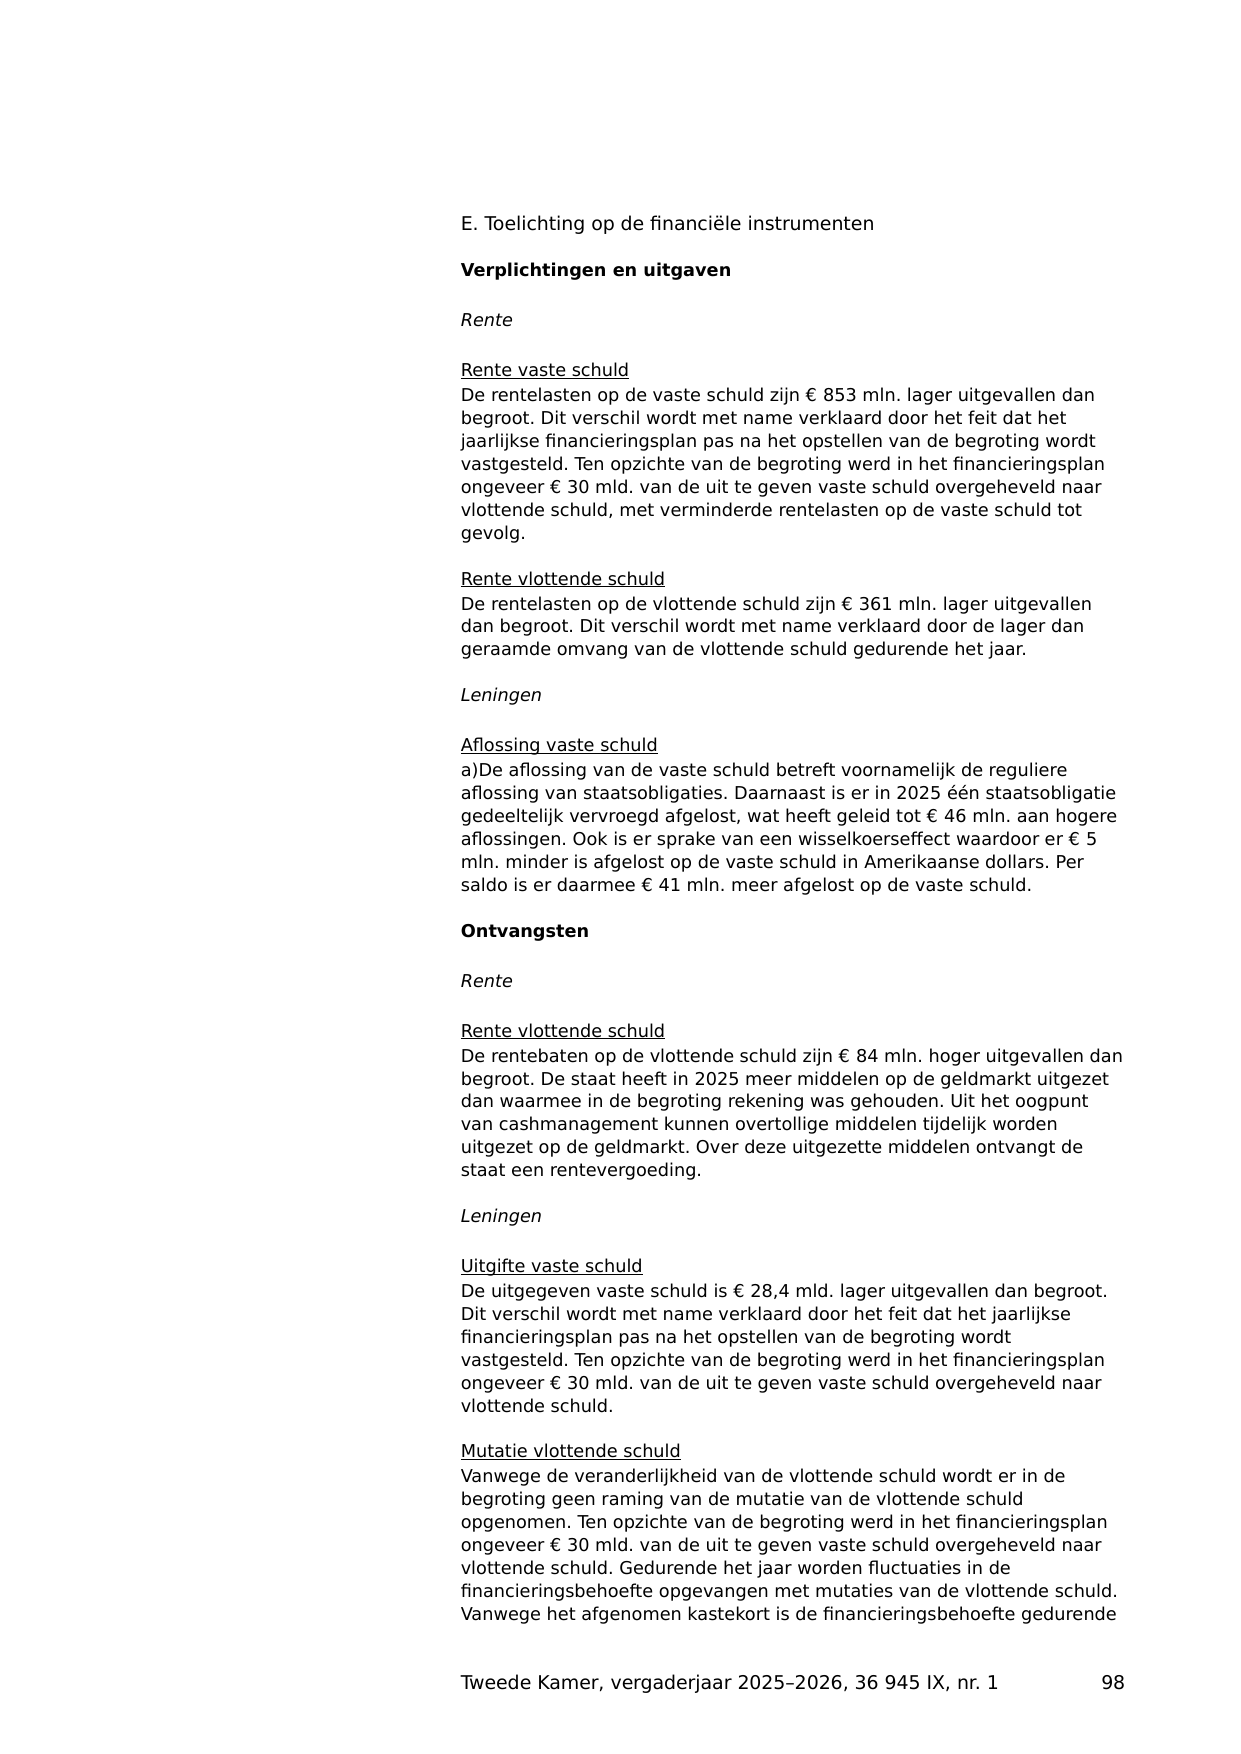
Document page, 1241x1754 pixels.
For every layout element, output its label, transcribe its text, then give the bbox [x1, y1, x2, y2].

text Rente vlottende schuld [461, 1019, 1125, 1042]
text Uitgifte vaste schuld [461, 1254, 1125, 1277]
text Verplichtingen en uitgaven [461, 258, 1125, 281]
text De rentelasten op de vaste schuld zijn € 853 mln. lager uitgevallen dan begroot. Dit verschil wordt met name verklaard door het feit dat het jaarlijkse financieringsplan pas na het opstellen van de begroting wordt vastgesteld. Ten opzichte van de begroting werd in het financieringsplan ongeveer € 30 mld. van de uit te geven vaste schuld overgeheveld naar vlottende schuld, met verminderde rentelasten op de vaste schuld tot gevolg. [461, 383, 1125, 544]
text Rente vaste schuld [461, 358, 1125, 381]
text De rentelasten op de vlottende schuld zijn € 361 mln. lager uitgevallen dan begroot. Dit verschil wordt met name verklaard door de lager dan geraamde omvang van de vlottende schuld gedurende het jaar. [461, 592, 1125, 660]
text Rente vlottende schuld [461, 567, 1125, 589]
text Leningen [461, 1204, 1125, 1227]
text Aflossing vaste schuld [461, 733, 1125, 756]
text a)De aflossing van de vaste schuld betreft voornamelijk de reguliere aflossing van staatsobligaties. Daarnaast is er in 2025 één staatsobligatie gedeeltelijk vervroegd afgelost, wat heeft geleid tot € 46 mln. aan hogere aflossingen. Ook is er sprake van een wisselkoerseffect waardoor er € 5 mln. minder is afgelost op de vaste schuld in Amerikaanse dollars. Per saldo is er daarmee € 41 mln. meer afgelost op de vaste schuld. [461, 758, 1125, 896]
text De uitgegeven vaste schuld is € 28,4 mld. lager uitgevallen dan begroot. Dit verschil wordt met name verklaard door het feit dat het jaarlijkse financieringsplan pas na het opstellen van de begroting wordt vastgesteld. Ten opzichte van de begroting werd in het financieringsplan ongeveer € 30 mld. van de uit te geven vaste schuld overgeheveld naar vlottende schuld. [461, 1279, 1125, 1417]
text Rente [461, 969, 1125, 992]
text Vanwege de veranderlijkheid van de vlottende schuld wordt er in de begroting geen raming van de mutatie van de vlottende schuld opgenomen. Ten opzichte van de begroting werd in het financieringsplan ongeveer € 30 mld. van de uit te geven vaste schuld overgeheveld naar vlottende schuld. Gedurende het jaar worden fluctuaties in de financieringsbehoefte opgevangen met mutaties van de vlottende schuld. Vanwege het afgenomen kastekort is de financieringsbehoefte gedurende [461, 1464, 1125, 1625]
text Rente [461, 308, 1125, 331]
text Mutatie vlottende schuld [461, 1439, 1125, 1462]
text Leningen [461, 683, 1125, 706]
text De rentebaten op de vlottende schuld zijn € 84 mln. hoger uitgevallen dan begroot. De staat heeft in 2025 meer middelen op de geldmarkt uitgezet dan waarmee in de begroting rekening was gehouden. Uit het oogpunt van cashmanagement kunnen overtollige middelen tijdelijk worden uitgezet op de geldmarkt. Over deze uitgezette middelen ontvangt de staat een rentevergoeding. [461, 1044, 1125, 1181]
text Ontvangsten [461, 919, 1125, 942]
title E. Toelichting op de financiële instrumenten [461, 213, 1125, 235]
